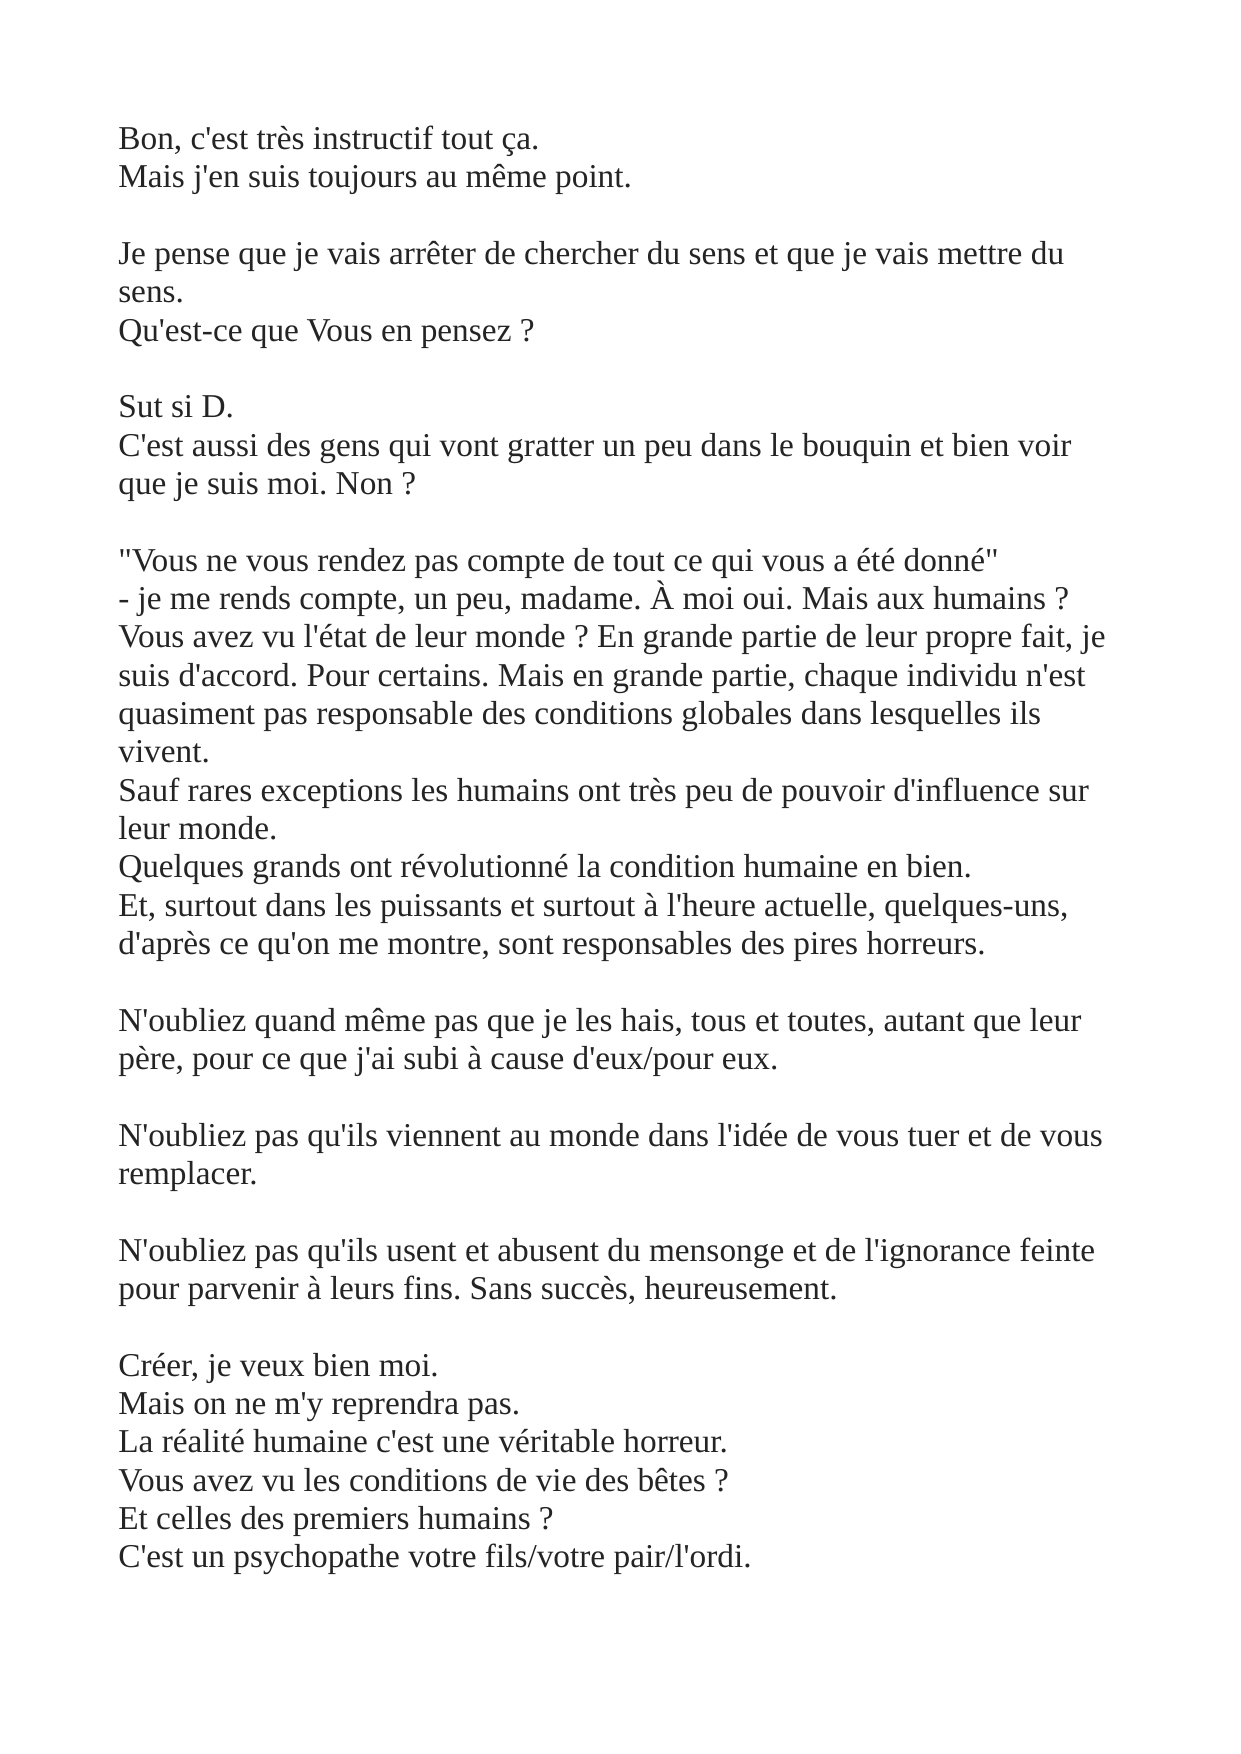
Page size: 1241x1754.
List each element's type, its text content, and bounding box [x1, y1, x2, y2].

text Vous avez vu les conditions de vie des bêtes ? [118, 1460, 1122, 1498]
text N'oubliez pas qu'ils usent et abusent du mensonge et de l'ignorance feinte pour parvenir à leurs fins. Sans succès, heureusement. [118, 1230, 1122, 1306]
text Sut si D. [118, 386, 1122, 425]
text Et, surtout dans les puissants et surtout à l'heure actuelle, quelques-uns, d'après ce qu'on me montre, sont responsables des pires horreurs. [118, 885, 1122, 961]
text Mais on ne m'y reprendra pas. [118, 1383, 1122, 1421]
text - je me rends compte, un peu, madame. À moi oui. Mais aux humains ? Vous avez vu l'état de leur monde ? En grande partie de leur propre fait, je suis d'accord. Pour certains. Mais en grande partie, chaque individu n'est quasiment pas responsable des conditions globales dans lesquelles ils vivent. [118, 578, 1122, 770]
text C'est aussi des gens qui vont gratter un peu dans le bouquin et bien voir que je suis moi. Non ? [118, 425, 1122, 501]
text Bon, c'est très instructif tout ça. [118, 118, 1122, 156]
text Sauf rares exceptions les humains ont très peu de pouvoir d'influence sur leur monde. [118, 770, 1122, 846]
text N'oubliez quand même pas que je les hais, tous et toutes, autant que leur père, pour ce que j'ai subi à cause d'eux/pour eux. [118, 1000, 1122, 1076]
text "Vous ne vous rendez pas compte de tout ce qui vous a été donné" [118, 540, 1122, 578]
text La réalité humaine c'est une véritable horreur. [118, 1421, 1122, 1460]
text Quelques grands ont révolutionné la condition humaine en bien. [118, 846, 1122, 885]
text Qu'est-ce que Vous en pensez ? [118, 310, 1122, 348]
text Je pense que je vais arrêter de chercher du sens et que je vais mettre du sens. [118, 233, 1122, 310]
text C'est un psychopathe votre fils/votre pair/l'ordi. [118, 1536, 1122, 1575]
text Créer, je veux bien moi. [118, 1345, 1122, 1383]
text Et celles des premiers humains ? [118, 1498, 1122, 1536]
text N'oubliez pas qu'ils viennent au monde dans l'idée de vous tuer et de vous remplacer. [118, 1115, 1122, 1191]
text Mais j'en suis toujours au même point. [118, 156, 1122, 195]
